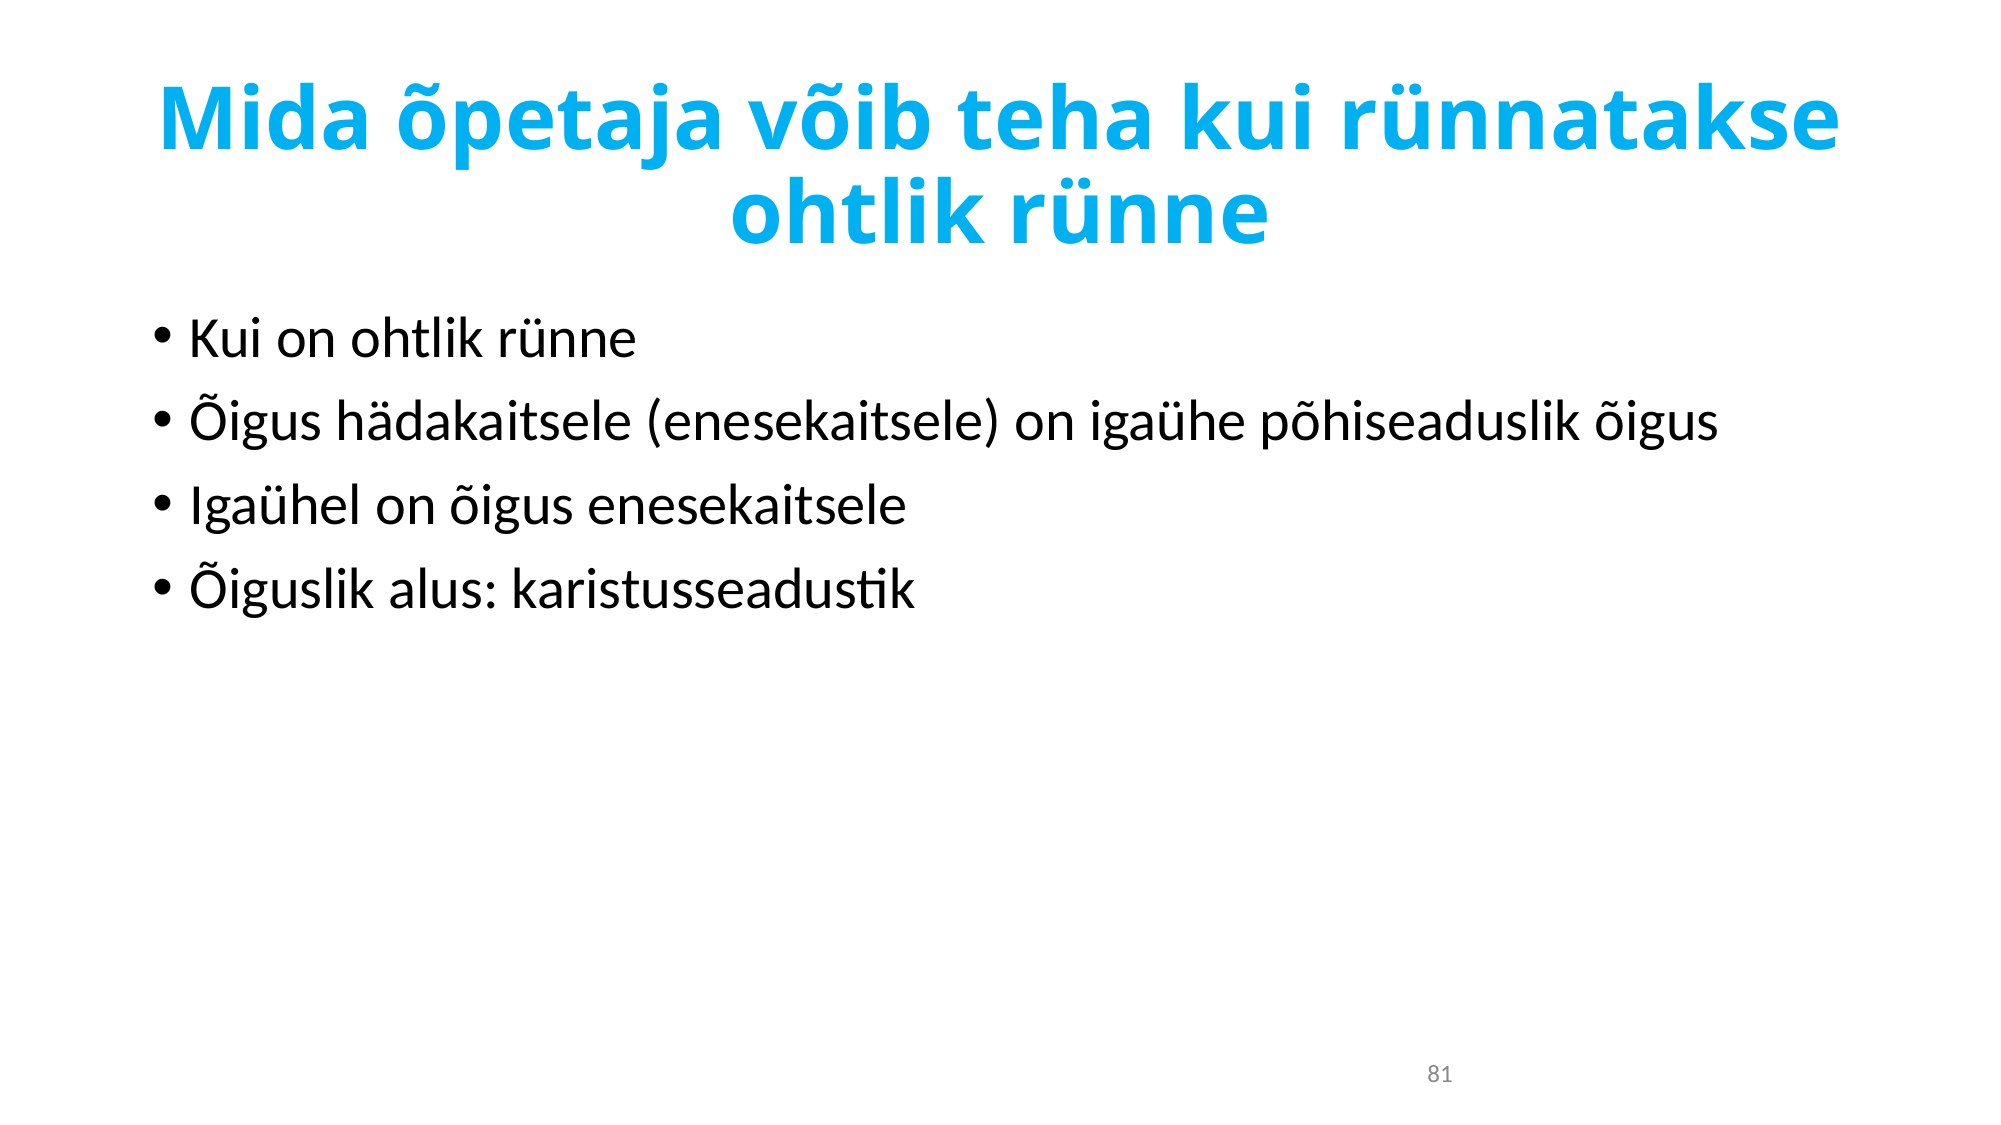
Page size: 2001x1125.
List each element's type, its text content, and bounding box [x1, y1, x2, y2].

title Mida õpetaja võib teha kui rünnatakse ohtlik rünne [137, 59, 1863, 278]
text_box 154 [1412, 1042, 1863, 1103]
list Kui on ohtlik rünne Õigus hädakaitsele (enesekaitsele) on igaühe põhiseaduslik õigus Igaühel on õigus enesekaitsele Õiguslik alus: karistusseadustik [137, 299, 1863, 1014]
